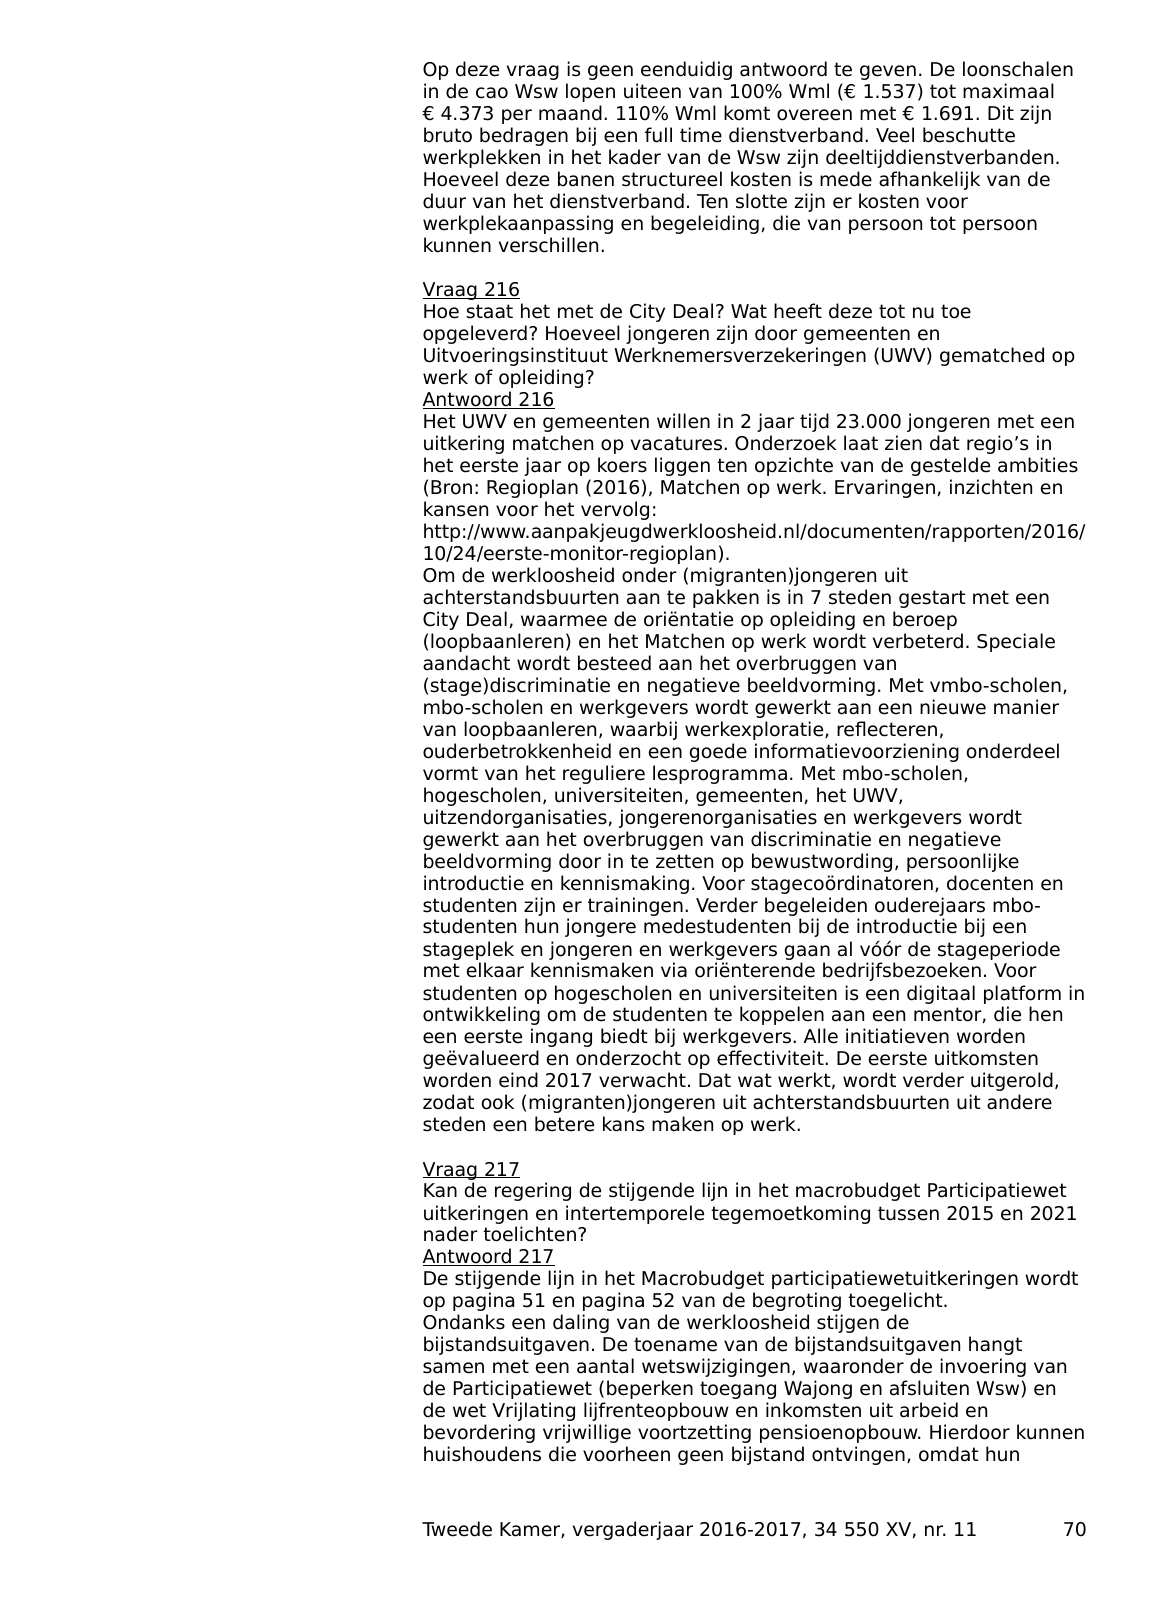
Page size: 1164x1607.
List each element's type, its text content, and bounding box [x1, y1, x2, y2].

text De stijgende lijn in het Macrobudget participatiewetuitkeringen wordt op pagina 51 en pagina 52 van de begroting toegelicht. [422, 1268, 1087, 1312]
text Vraag 217 [422, 1158, 1087, 1180]
text Het UWV en gemeenten willen in 2 jaar tijd 23.000 jongeren met een uitkering matchen op vacatures. Onderzoek laat zien dat regio’s in het eerste jaar op koers liggen ten opzichte van de gestelde ambities (Bron: Regioplan (2016), Matchen op werk. Ervaringen, inzichten en kansen voor het vervolg: http://www.aanpakjeugdwerkloosheid.nl/documenten/rapporten/2016/10/24/eerste-monitor-regioplan). [422, 411, 1087, 565]
text Vraag 216 [422, 279, 1087, 301]
text Antwoord 216 [422, 389, 1087, 411]
text Hoe staat het met de City Deal? Wat heeft deze tot nu toe opgeleverd? Hoeveel jongeren zijn door gemeenten en Uitvoeringsinstituut Werknemersverzekeringen (UWV) gematched op werk of opleiding? [422, 301, 1087, 389]
text Ondanks een daling van de werkloosheid stijgen de bijstandsuitgaven. De toename van de bijstandsuitgaven hangt samen met een aantal wetswijzigingen, waaronder de invoering van de Participatiewet (beperken toegang Wajong en afsluiten Wsw) en de wet Vrijlating lijfrenteopbouw en inkomsten uit arbeid en bevordering vrijwillige voortzetting pensioenopbouw. Hierdoor kunnen huishoudens die voorheen geen bijstand ontvingen, omdat hun [422, 1312, 1087, 1466]
text Op deze vraag is geen eenduidig antwoord te geven. De loonschalen in de cao Wsw lopen uiteen van 100% Wml (€ 1.537) tot maximaal € 4.373 per maand. 110% Wml komt overeen met € 1.691. Dit zijn bruto bedragen bij een full time dienstverband. Veel beschutte werkplekken in het kader van de Wsw zijn deeltijddienstverbanden. Hoeveel deze banen structureel kosten is mede afhankelijk van de duur van het dienstverband. Ten slotte zijn er kosten voor werkplekaanpassing en begeleiding, die van persoon tot persoon kunnen verschillen. [422, 59, 1087, 257]
text Antwoord 217 [422, 1246, 1087, 1268]
text Kan de regering de stijgende lijn in het macrobudget Participatiewet uitkeringen en intertemporele tegemoetkoming tussen 2015 en 2021 nader toelichten? [422, 1180, 1087, 1246]
text Om de werkloosheid onder (migranten)jongeren uit achterstandsbuurten aan te pakken is in 7 steden gestart met een City Deal, waarmee de oriëntatie op opleiding en beroep (loopbaanleren) en het Matchen op werk wordt verbeterd. Speciale aandacht wordt besteed aan het overbruggen van (stage)discriminatie en negatieve beeldvorming. Met vmbo-scholen, mbo-scholen en werkgevers wordt gewerkt aan een nieuwe manier van loopbaanleren, waarbij werkexploratie, reflecteren, ouderbetrokkenheid en een goede informatievoorziening onderdeel vormt van het reguliere lesprogramma. Met mbo-scholen, hogescholen, universiteiten, gemeenten, het UWV, uitzendorganisaties, jongerenorganisaties en werkgevers wordt gewerkt aan het overbruggen van discriminatie en negatieve beeldvorming door in te zetten op bewustwording, persoonlijke introductie en kennismaking. Voor stagecoördinatoren, docenten en studenten zijn er trainingen. Verder begeleiden ouderejaars mbo-studenten hun jongere medestudenten bij de introductie bij een stageplek en jongeren en werkgevers gaan al vóór de stageperiode met elkaar kennismaken via oriënterende bedrijfsbezoeken. Voor studenten op hogescholen en universiteiten is een digitaal platform in ontwikkeling om de studenten te koppelen aan een mentor, die hen een eerste ingang biedt bij werkgevers. Alle initiatieven worden geëvalueerd en onderzocht op effectiviteit. De eerste uitkomsten worden eind 2017 verwacht. Dat wat werkt, wordt verder uitgerold, zodat ook (migranten)jongeren uit achterstandsbuurten uit andere steden een betere kans maken op werk. [422, 565, 1087, 1136]
